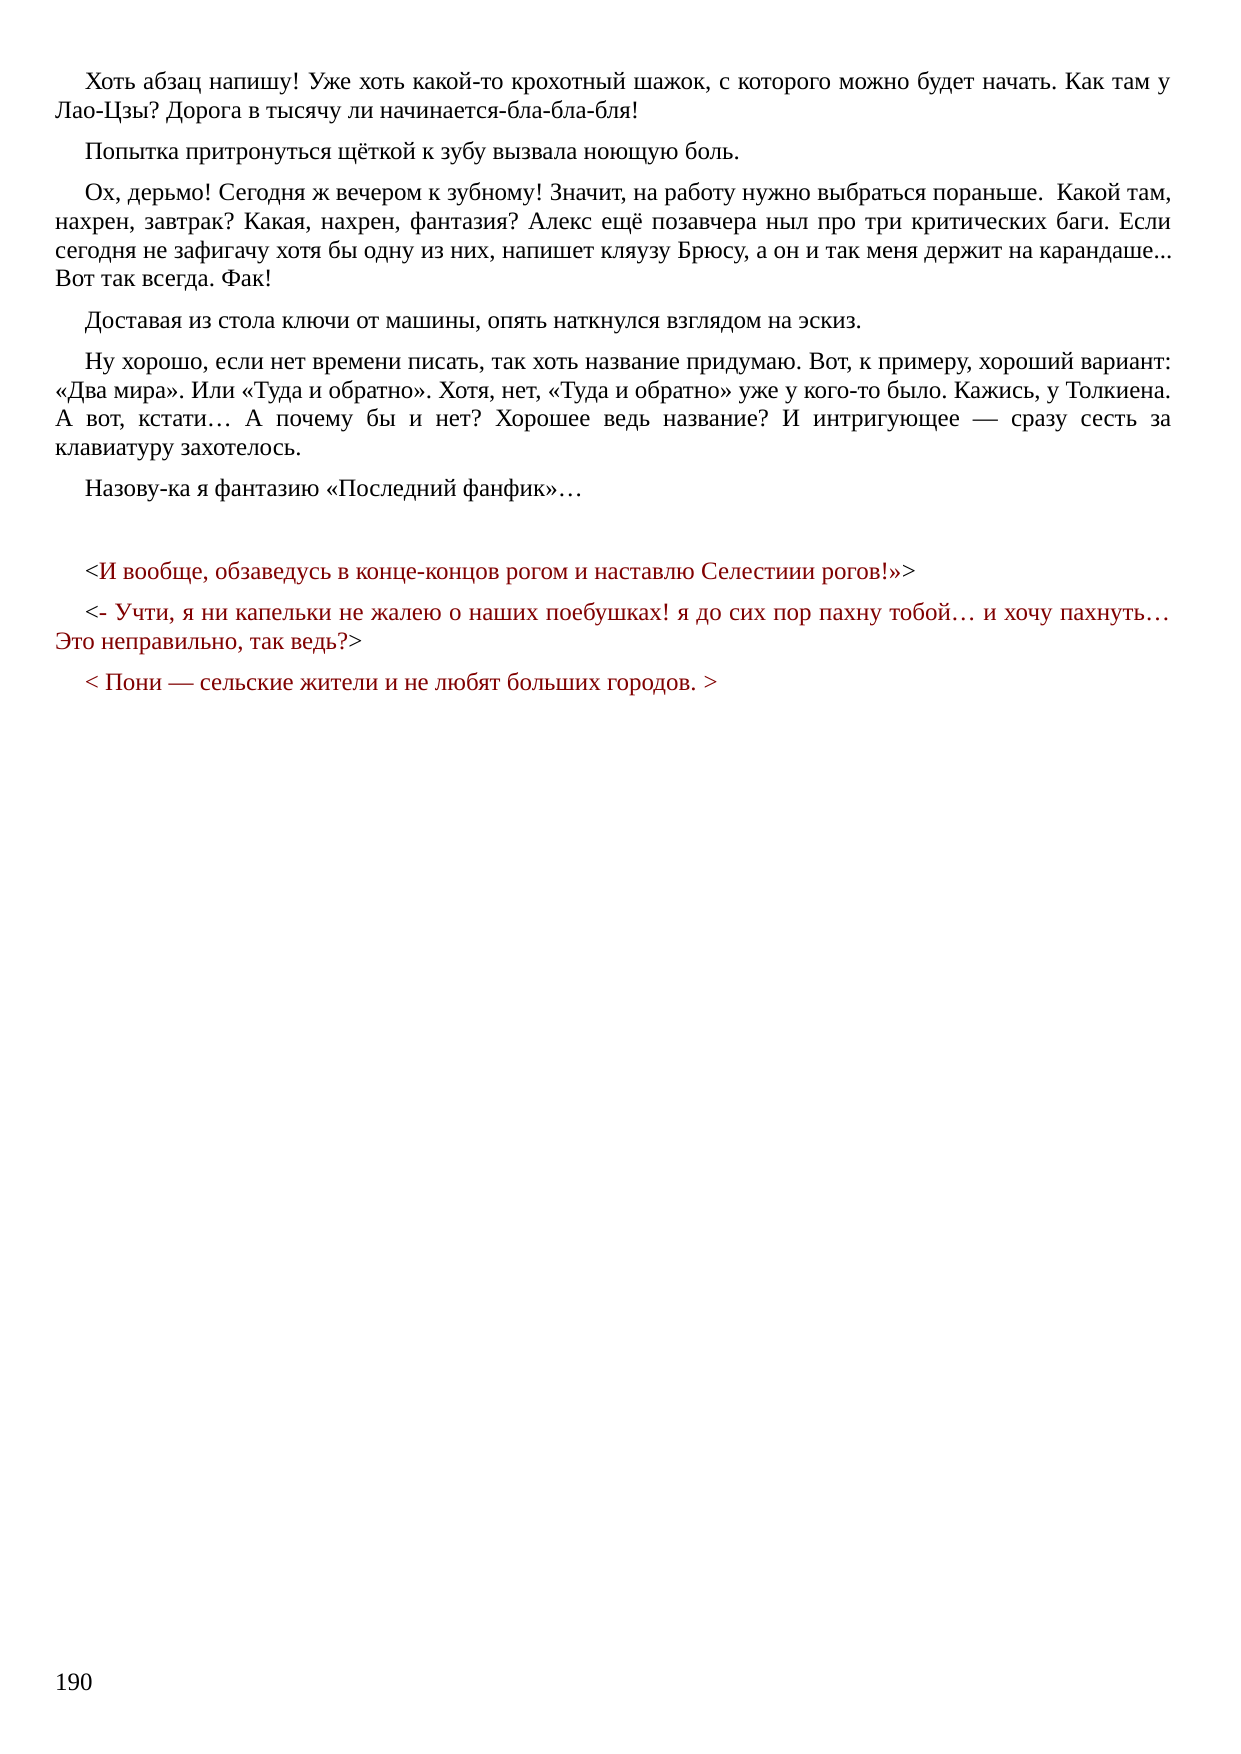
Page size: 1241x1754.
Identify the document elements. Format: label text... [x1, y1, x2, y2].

text Ну хорошо, если нет времени писать, так хоть название придумаю. Вот, к примеру, хороший вариант: «Два мира». Или «Туда и обратно». Хотя, нет, «Туда и обратно» уже у кого-то было. Кажись, у Толкиена. А вот, кстати… А почему бы и нет? Хорошее ведь название? И интригующее — сразу сесть за клавиатуру захотелось. [55, 346, 1173, 461]
text <- Учти, я ни капельки не жалею о наших поебушках! я до сих пор пахну тобой… и хочу пахнуть… Это неправильно, так ведь?> [55, 597, 1173, 655]
text Ох, дерьмо! Сегодня ж вечером к зубному! Значит, на работу нужно выбраться пораньше. Какой там, нахрен, завтрак? Какая, нахрен, фантазия? Алекс ещё позавчера ныл про три критических баги. Если сегодня не зафигачу хотя бы одну из них, напишет кляузу Брюсу, а он и так меня держит на карандаше... Вот так всегда. Фак! [55, 177, 1173, 292]
text < Пони — сельские жители и не любят больших городов. > [55, 667, 1173, 696]
text Назову-ка я фантазию «Последний фанфик»… [55, 473, 1173, 502]
text Попытка притронуться щёткой к зубу вызвала ноющую боль. [55, 136, 1173, 165]
text Доставая из стола ключи от машины, опять наткнулся взглядом на эскиз. [55, 305, 1173, 333]
text <И вообще, обзаведусь в конце-концов рогом и наставлю Селестиии рогов!»> [55, 556, 1173, 585]
text Хоть абзац напишу! Уже хоть какой-то крохотный шажок, с которого можно будет начать. Как там у Лао-Цзы? Дорога в тысячу ли начинается-бла-бла-бля! [55, 66, 1173, 123]
